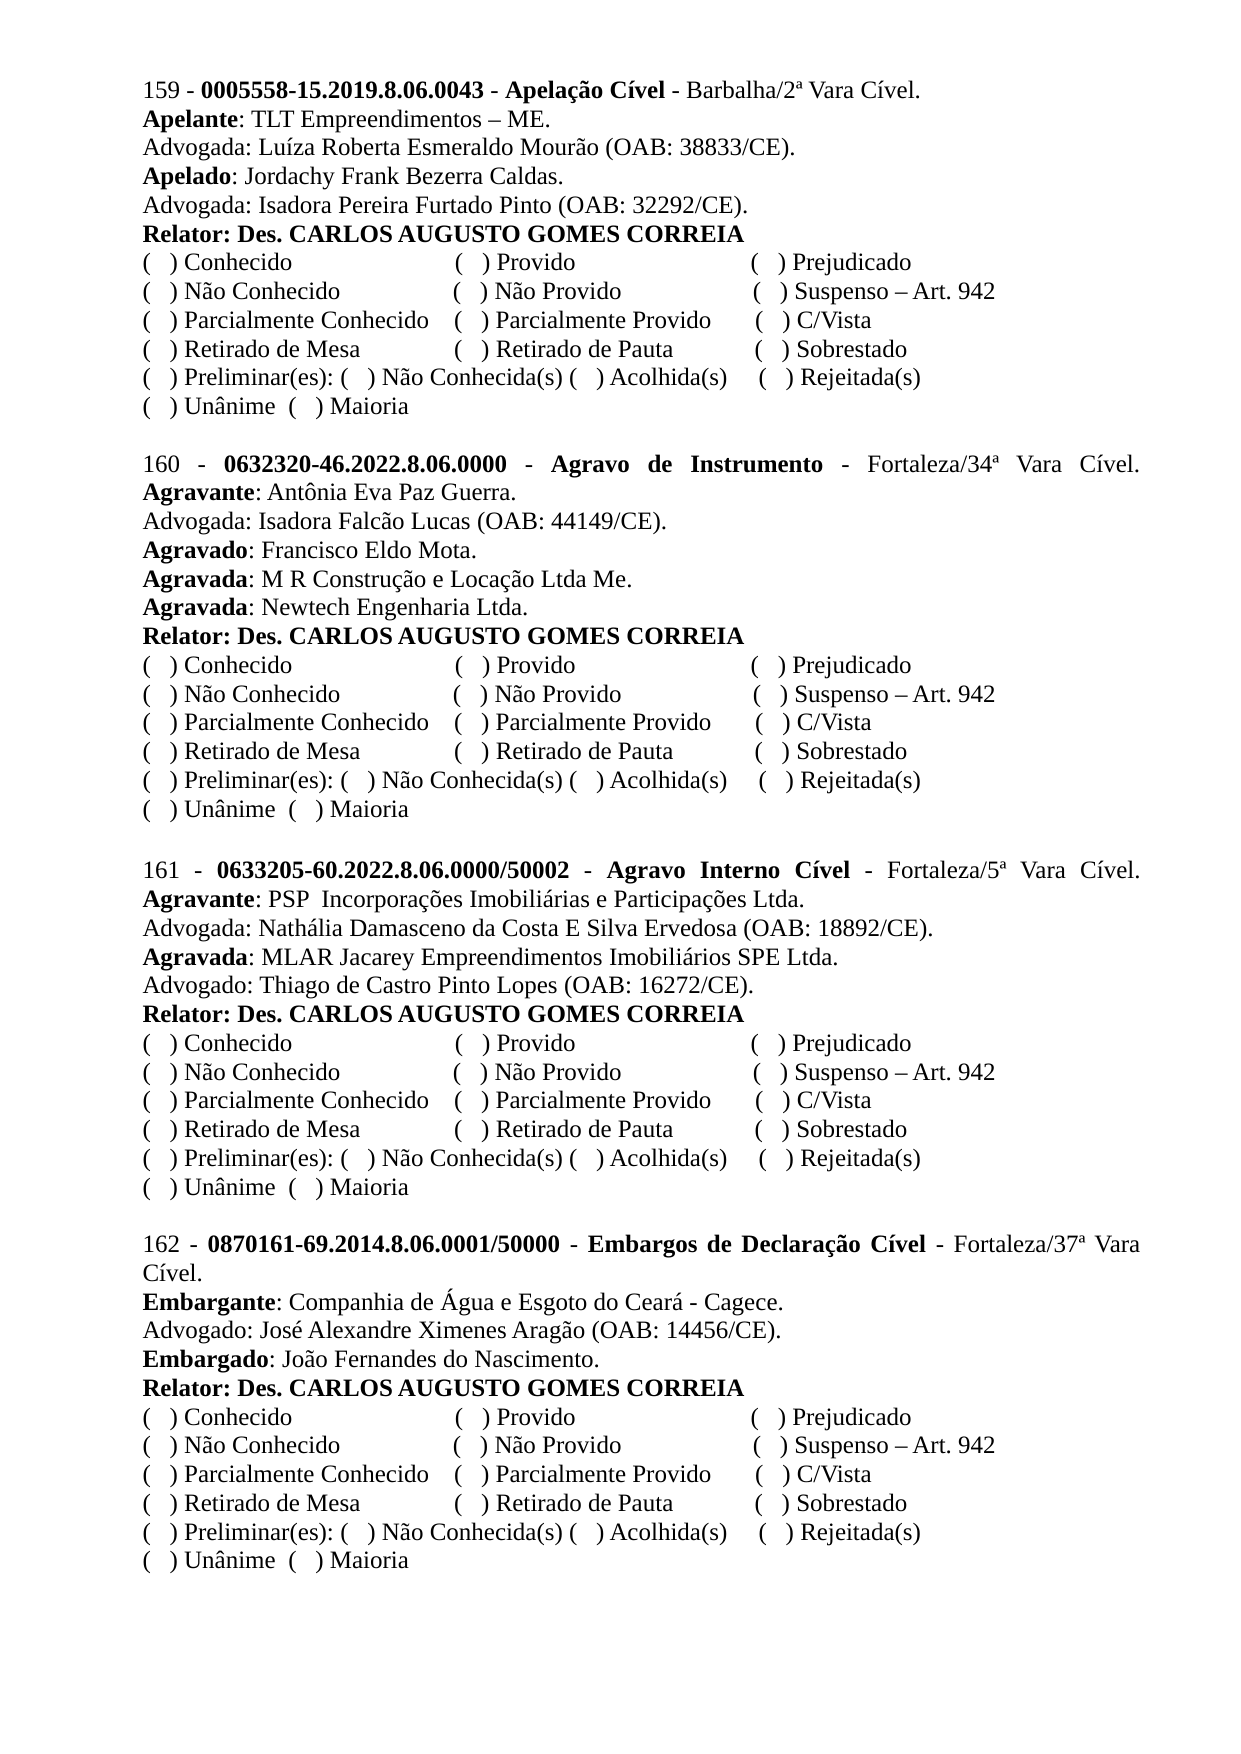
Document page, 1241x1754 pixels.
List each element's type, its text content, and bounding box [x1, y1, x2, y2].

text ( ) Unânime ( ) Maioria [142, 1172, 1141, 1201]
text ( ) Conhecido ( ) Provido ( ) Prejudicado [142, 650, 1141, 679]
text 160 - 0632320-46.2022.8.06.0000 - Agravo de Instrumento - Fortaleza/34ª Vara Cível. Agravante: Antônia Eva Paz Guerra. [142, 449, 1141, 506]
text Agravada: M R Construção e Locação Ltda Me. [142, 564, 1141, 592]
text ( ) Unânime ( ) Maioria [142, 794, 1141, 822]
text Relator: Des. CARLOS AUGUSTO GOMES CORREIA [142, 219, 1141, 247]
text ( ) Não Conhecido ( ) Não Provido ( ) Suspenso – Art. 942 [142, 1057, 1158, 1086]
text ( ) Parcialmente Conhecido ( ) Parcialmente Provido ( ) C/Vista [142, 707, 1158, 736]
text Advogada: Isadora Pereira Furtado Pinto (OAB: 32292/CE). [142, 190, 1141, 219]
text ( ) Preliminar(es): ( ) Não Conhecida(s) ( ) Acolhida(s) ( ) Rejeitada(s) [142, 765, 1158, 794]
text 162 - 0870161-69.2014.8.06.0001/50000 - Embargos de Declaração Cível - Fortaleza/37ª Vara Cível. [142, 1229, 1141, 1287]
text Agravado: Francisco Eldo Mota. [142, 535, 1141, 564]
text ( ) Parcialmente Conhecido ( ) Parcialmente Provido ( ) C/Vista [142, 1459, 1158, 1488]
text ( ) Retirado de Mesa ( ) Retirado de Pauta ( ) Sobrestado [142, 1114, 1158, 1143]
text Advogada: Isadora Falcão Lucas (OAB: 44149/CE). [142, 506, 1141, 535]
text ( ) Unânime ( ) Maioria [142, 1546, 1141, 1574]
text ( ) Retirado de Mesa ( ) Retirado de Pauta ( ) Sobrestado [142, 736, 1158, 765]
text Relator: Des. CARLOS AUGUSTO GOMES CORREIA [142, 1373, 1141, 1402]
text ( ) Não Conhecido ( ) Não Provido ( ) Suspenso – Art. 942 [142, 679, 1158, 707]
text ( ) Preliminar(es): ( ) Não Conhecida(s) ( ) Acolhida(s) ( ) Rejeitada(s) [142, 1143, 1158, 1172]
text Advogada: Nathália Damasceno da Costa E Silva Ervedosa (OAB: 18892/CE). [142, 913, 1141, 942]
text ( ) Retirado de Mesa ( ) Retirado de Pauta ( ) Sobrestado [142, 334, 1158, 362]
text Apelante: TLT Empreendimentos – ME. [142, 104, 1141, 132]
text 159 - 0005558-15.2019.8.06.0043 - Apelação Cível - Barbalha/2ª Vara Cível. [142, 75, 1141, 104]
text ( ) Conhecido ( ) Provido ( ) Prejudicado [142, 1402, 1141, 1431]
text Relator: Des. CARLOS AUGUSTO GOMES CORREIA [142, 999, 1141, 1028]
text Advogada: Luíza Roberta Esmeraldo Mourão (OAB: 38833/CE). [142, 132, 1141, 161]
text ( ) Não Conhecido ( ) Não Provido ( ) Suspenso – Art. 942 [142, 1431, 1158, 1459]
text Relator: Des. CARLOS AUGUSTO GOMES CORREIA [142, 621, 1141, 650]
text ( ) Conhecido ( ) Provido ( ) Prejudicado [142, 247, 1141, 276]
text ( ) Preliminar(es): ( ) Não Conhecida(s) ( ) Acolhida(s) ( ) Rejeitada(s) [142, 362, 1158, 391]
text Advogado: José Alexandre Ximenes Aragão (OAB: 14456/CE). [142, 1316, 1141, 1344]
text Embargante: Companhia de Água e Esgoto do Ceará - Cagece. [142, 1287, 1141, 1316]
text Agravada: Newtech Engenharia Ltda. [142, 592, 1141, 621]
text 161 - 0633205-60.2022.8.06.0000/50002 - Agravo Interno Cível - Fortaleza/5ª Vara Cível. Agravante: PSP Incorporações Imobiliárias e Participações Ltda. [142, 856, 1141, 913]
text ( ) Unânime ( ) Maioria [142, 391, 1141, 420]
text ( ) Preliminar(es): ( ) Não Conhecida(s) ( ) Acolhida(s) ( ) Rejeitada(s) [142, 1517, 1158, 1546]
text ( ) Parcialmente Conhecido ( ) Parcialmente Provido ( ) C/Vista [142, 305, 1158, 334]
text ( ) Conhecido ( ) Provido ( ) Prejudicado [142, 1028, 1141, 1057]
text Advogado: Thiago de Castro Pinto Lopes (OAB: 16272/CE). [142, 971, 1141, 999]
text ( ) Parcialmente Conhecido ( ) Parcialmente Provido ( ) C/Vista [142, 1086, 1158, 1114]
text Embargado: João Fernandes do Nascimento. [142, 1344, 1141, 1373]
text ( ) Não Conhecido ( ) Não Provido ( ) Suspenso – Art. 942 [142, 276, 1158, 305]
text Apelado: Jordachy Frank Bezerra Caldas. [142, 161, 1141, 190]
text Agravada: MLAR Jacarey Empreendimentos Imobiliários SPE Ltda. [142, 942, 1141, 971]
text ( ) Retirado de Mesa ( ) Retirado de Pauta ( ) Sobrestado [142, 1488, 1158, 1517]
